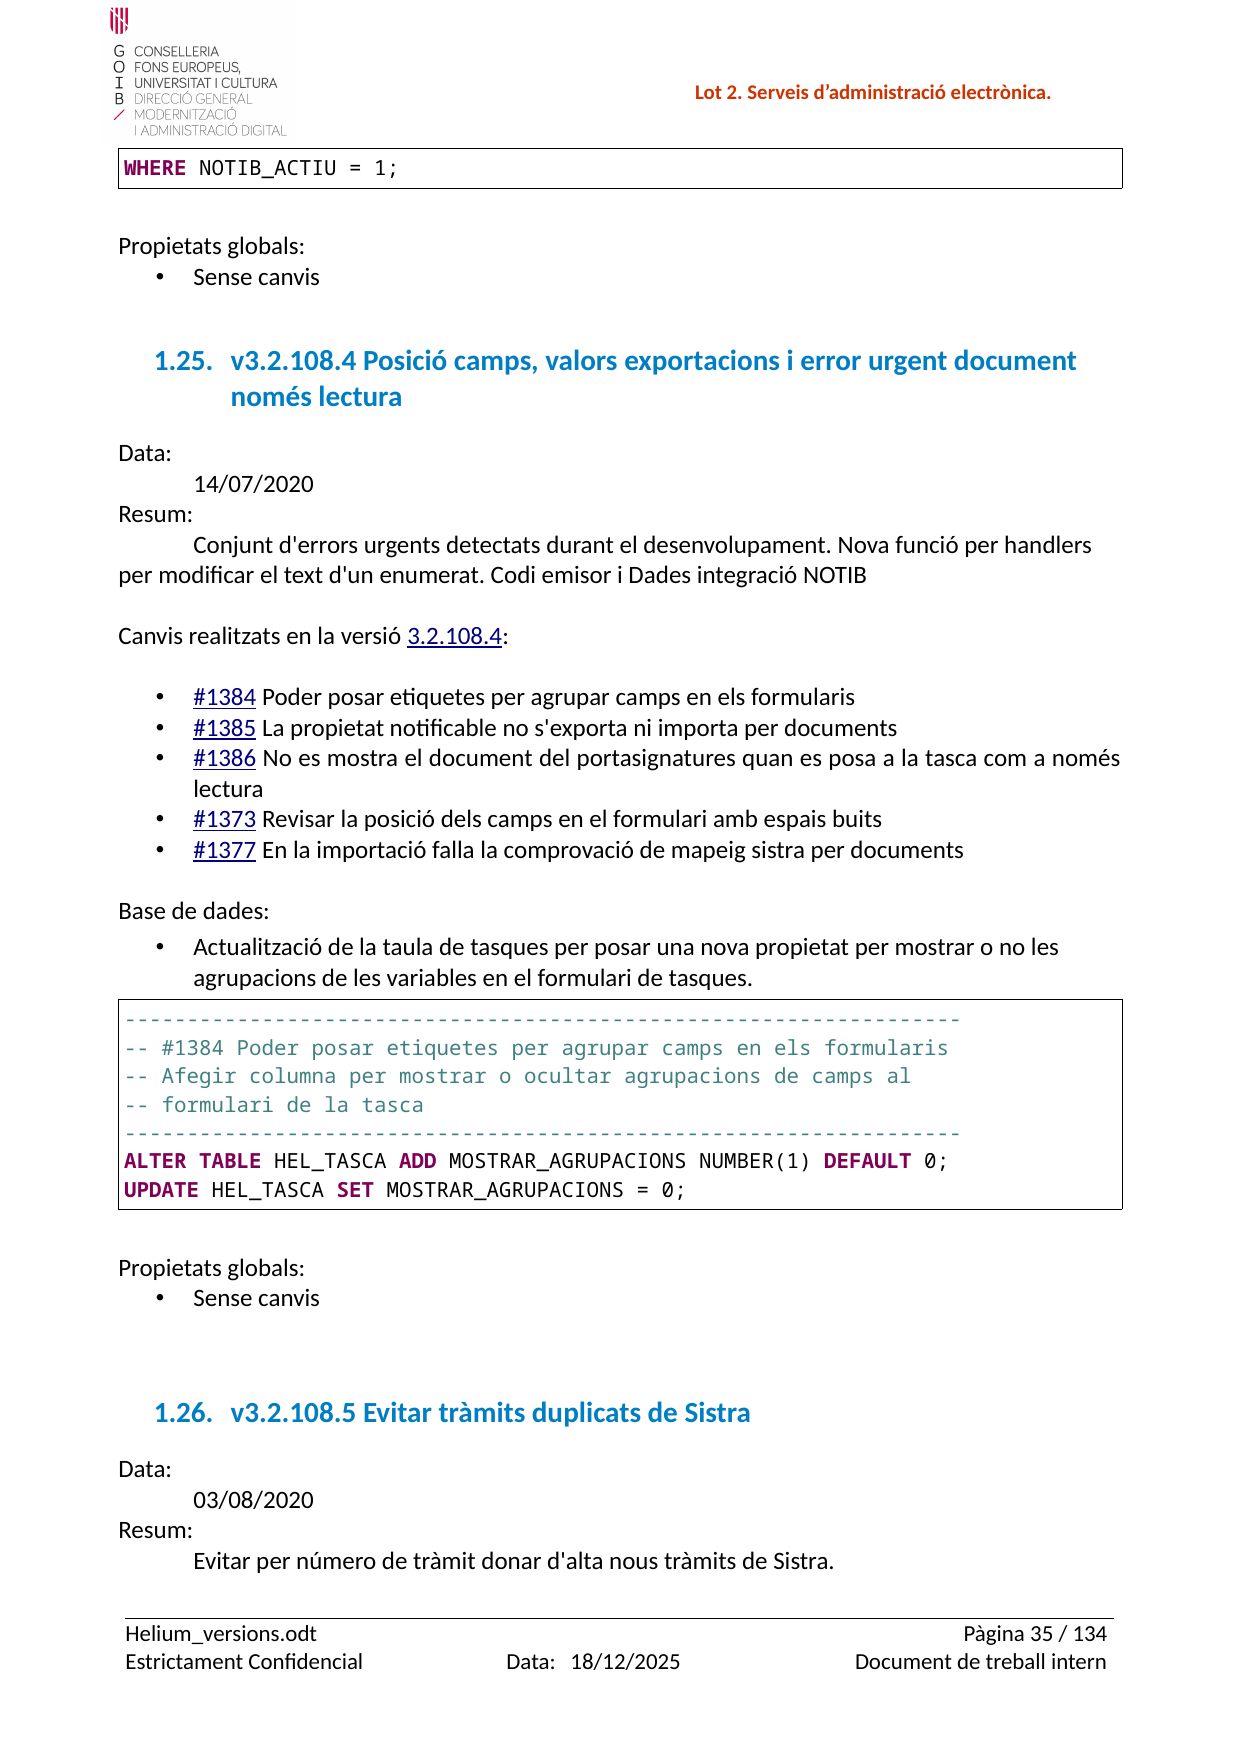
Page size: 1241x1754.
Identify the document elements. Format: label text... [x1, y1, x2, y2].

text Propietats globals: [118, 1252, 1122, 1282]
text Evitar per número de tràmit donar d'alta nous tràmits de Sistra. [118, 1545, 1122, 1576]
list Sense canvis [156, 261, 1122, 291]
text Data: [118, 437, 1122, 468]
text Resum: [118, 498, 1122, 529]
text Propietats globals: [118, 230, 1122, 261]
table_header ------------------------------------------------------------------- -- #1384 Poder posar etiquetes per agrupar camps en els formularis -- Afegir columna per mostrar o ocultar agrupacions de camps al -- formulari de la tasca ------------------------------------------------------------------- ALTER TABLE HEL_TASCA ADD MOSTRAR_AGRUPACIONS NUMBER(1) DEFAULT 0; UPDATE HEL_TASCA SET MOSTRAR_AGRUPACIONS = 0; [119, 1000, 1122, 1209]
picture [100, 0, 297, 144]
list #1384 Poder posar etiquetes per agrupar camps en els formularis [156, 681, 1122, 712]
text Base de dades: [118, 895, 1122, 926]
text Resum: [118, 1515, 1122, 1545]
text Conjunt d'errors urgents detectats durant el desenvolupament. Nova funció per handlers per modificar el text d'un enumerat. Codi emisor i Dades integració NOTIB [118, 529, 1122, 590]
table_header WHERE NOTIB_ACTIU = 1; [119, 149, 1122, 188]
text Canvis realitzats en la versió 3.2.108.4: [118, 620, 1122, 651]
subtitle v3.2.108.4 Posició camps, valors exportacions i error urgent document només lectura [153, 342, 1122, 414]
list #1377 En la importació falla la comprovació de mapeig sistra per documents [156, 834, 1122, 864]
subtitle v3.2.108.5 Evitar tràmits duplicats de Sistra [153, 1394, 1122, 1430]
text 14/07/2020 [118, 468, 1122, 498]
list #1386 No es mostra el document del portasignatures quan es posa a la tasca com a només lectura [156, 742, 1122, 803]
text Data: [118, 1454, 1122, 1484]
list Sense canvis [156, 1282, 1122, 1313]
list #1373 Revisar la posició dels camps en el formulari amb espais buits [156, 803, 1122, 834]
text 03/08/2020 [118, 1484, 1122, 1515]
list #1385 La propietat notificable no s'exporta ni importa per documents [156, 712, 1122, 742]
list Actualització de la taula de tasques per posar una nova propietat per mostrar o no les agrupacions de les variables en el formulari de tasques. [156, 932, 1122, 993]
